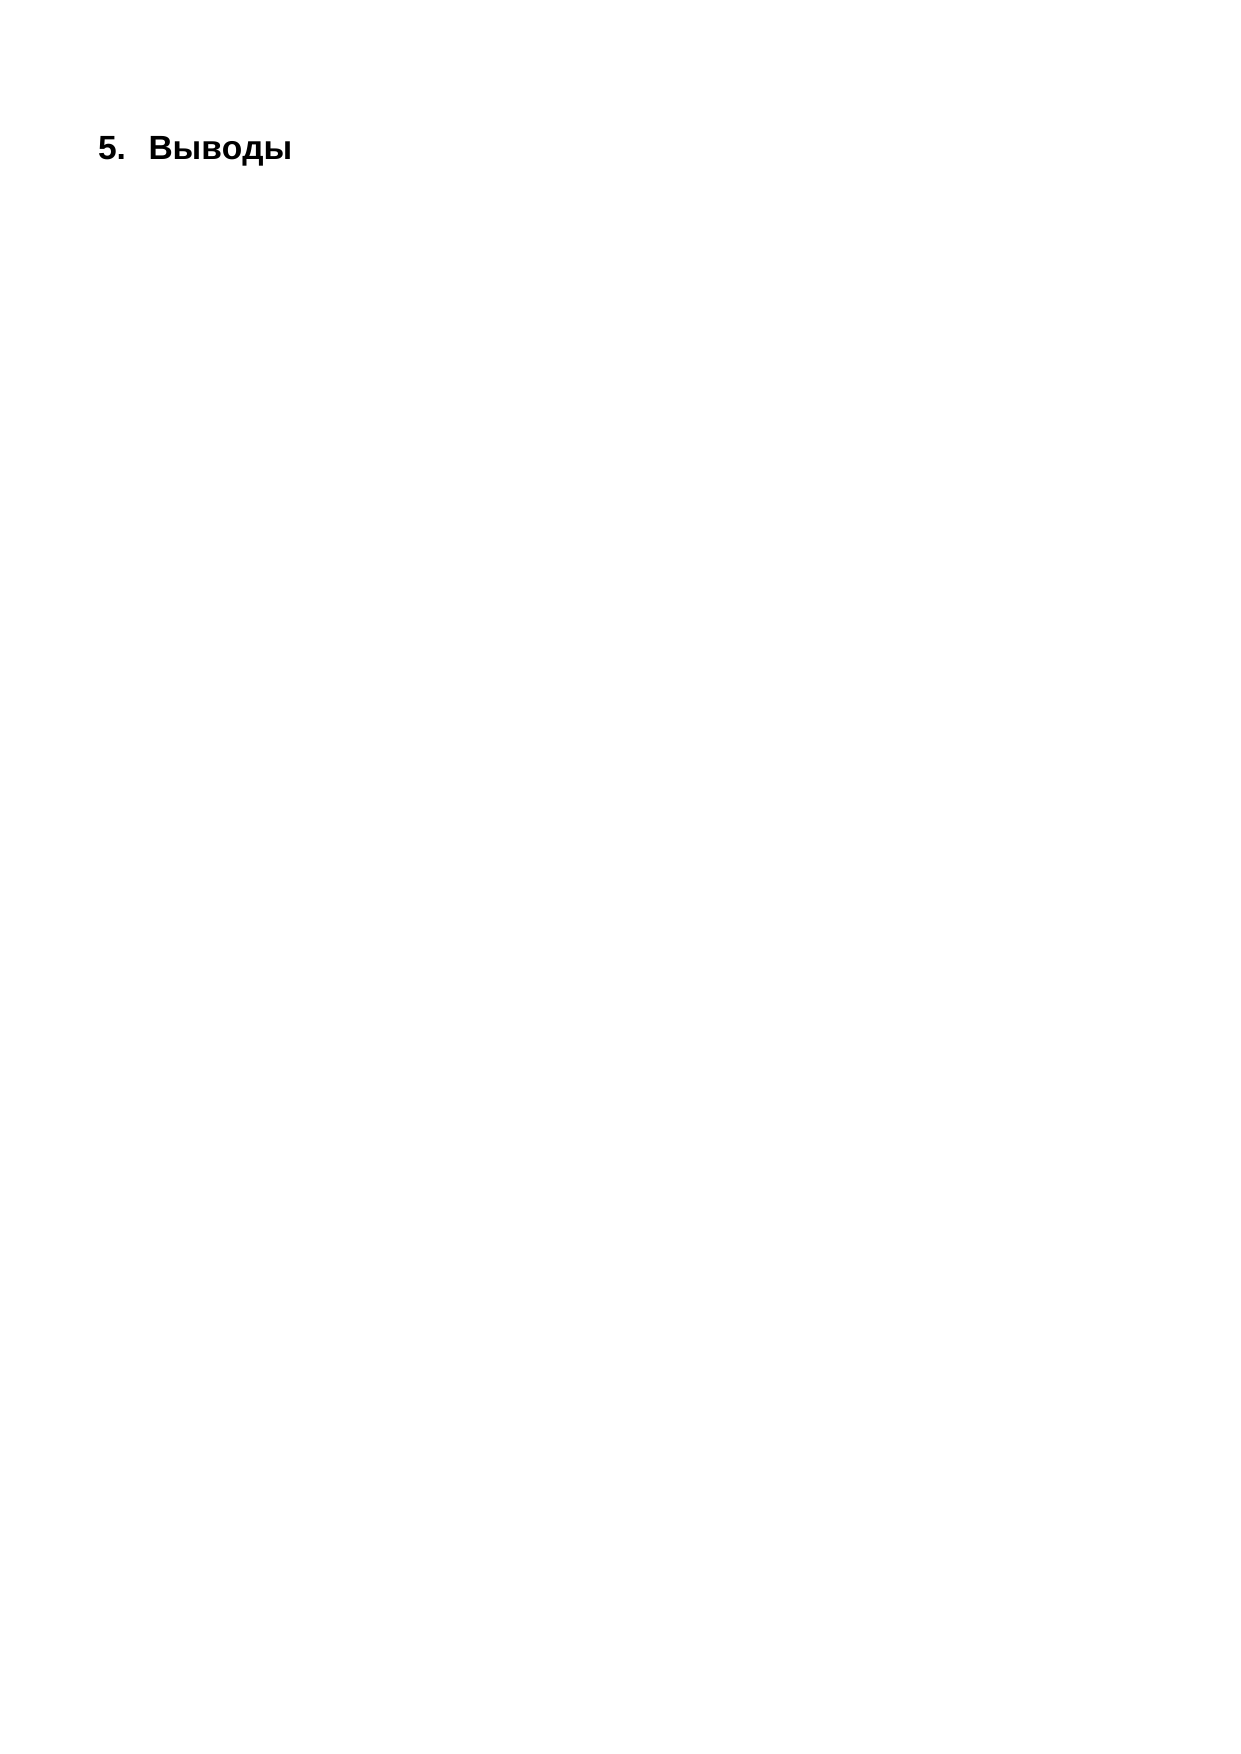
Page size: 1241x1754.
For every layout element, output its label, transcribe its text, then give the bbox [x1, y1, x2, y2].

subtitle Выводы [88, 129, 1181, 166]
